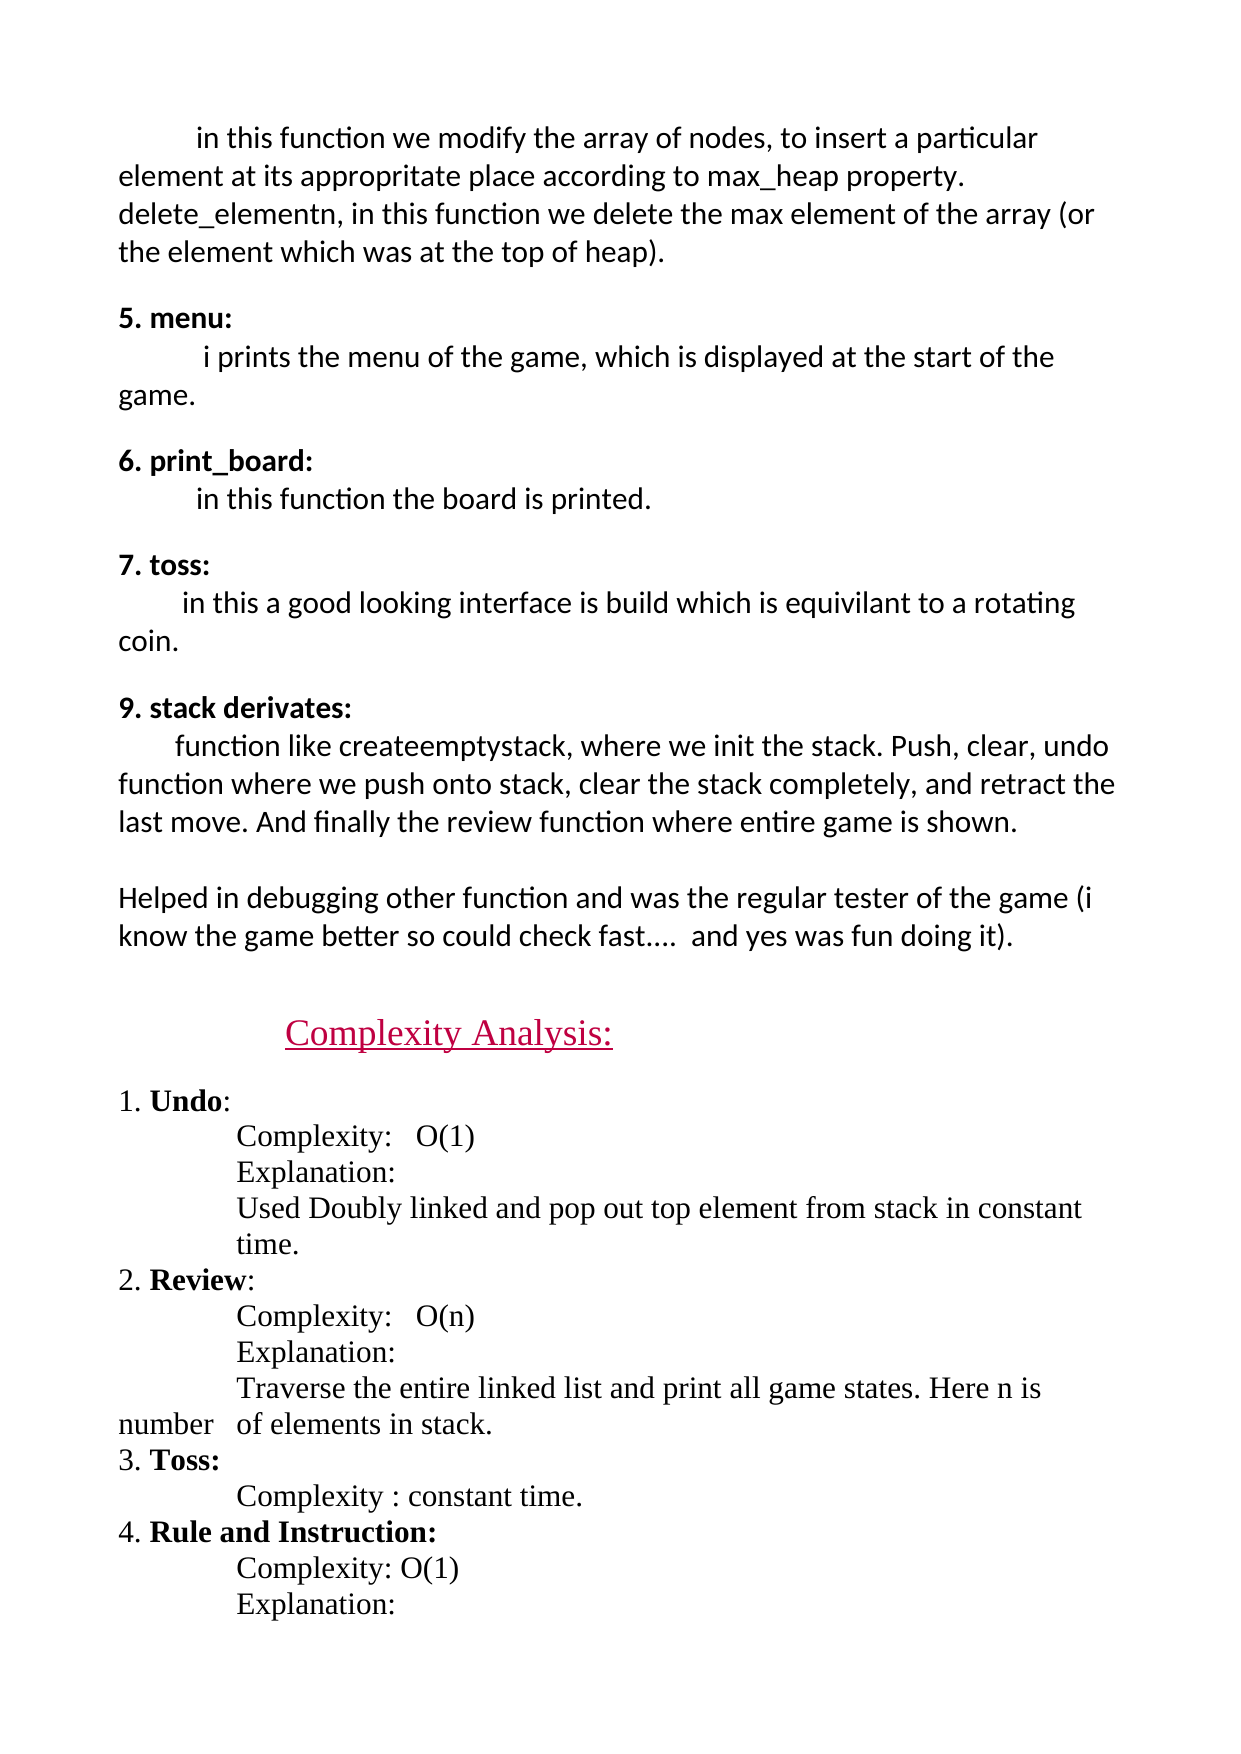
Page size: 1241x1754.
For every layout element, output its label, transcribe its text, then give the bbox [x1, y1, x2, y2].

text 1. Undo: [118, 1082, 1122, 1118]
text 2. Review: [118, 1261, 1122, 1297]
text Complexity Analysis: [118, 1011, 1122, 1054]
text i prints the menu of the game, which is displayed at the start of the game. [118, 337, 1122, 413]
text in this function we modify the array of nodes, to insert a particular element at its appropritate place according to max_heap property. delete_elementn, in this function we delete the max element of the array (or the element which was at the top of heap). [118, 118, 1122, 271]
text in this function the board is printed. [118, 479, 1122, 517]
text Complexity: O(1) [118, 1549, 1122, 1585]
text Traverse the entire linked list and print all game states. Here n is number of elements in stack. [118, 1369, 1122, 1441]
text 3. Toss: [118, 1441, 1122, 1477]
text in this a good looking interface is build which is equivilant to a rotating coin. [118, 583, 1122, 660]
text Complexity: O(n) [118, 1297, 1122, 1333]
text 6. print_board: [118, 441, 1122, 479]
text Complexity: O(1) [118, 1118, 1122, 1154]
text Helped in debugging other function and was the regular tester of the game (i know the game better so could check fast.... and yes was fun doing it). [118, 878, 1122, 954]
text Complexity : constant time. [118, 1477, 1122, 1513]
text 9. stack derivates: [118, 688, 1122, 726]
text function like createemptystack, where we init the stack. Push, clear, undo function where we push onto stack, clear the stack completely, and retract the last move. And finally the review function where entire game is shown. [118, 726, 1122, 840]
text 4. Rule and Instruction: [118, 1513, 1122, 1549]
text 7. toss: [118, 545, 1122, 583]
text Explanation: [118, 1333, 1122, 1369]
text Explanation: [118, 1154, 1122, 1189]
text Used Doubly linked and pop out top element from stack in constant time. [118, 1189, 1122, 1261]
text Explanation: [118, 1585, 1122, 1621]
text 5. menu: [118, 299, 1122, 337]
